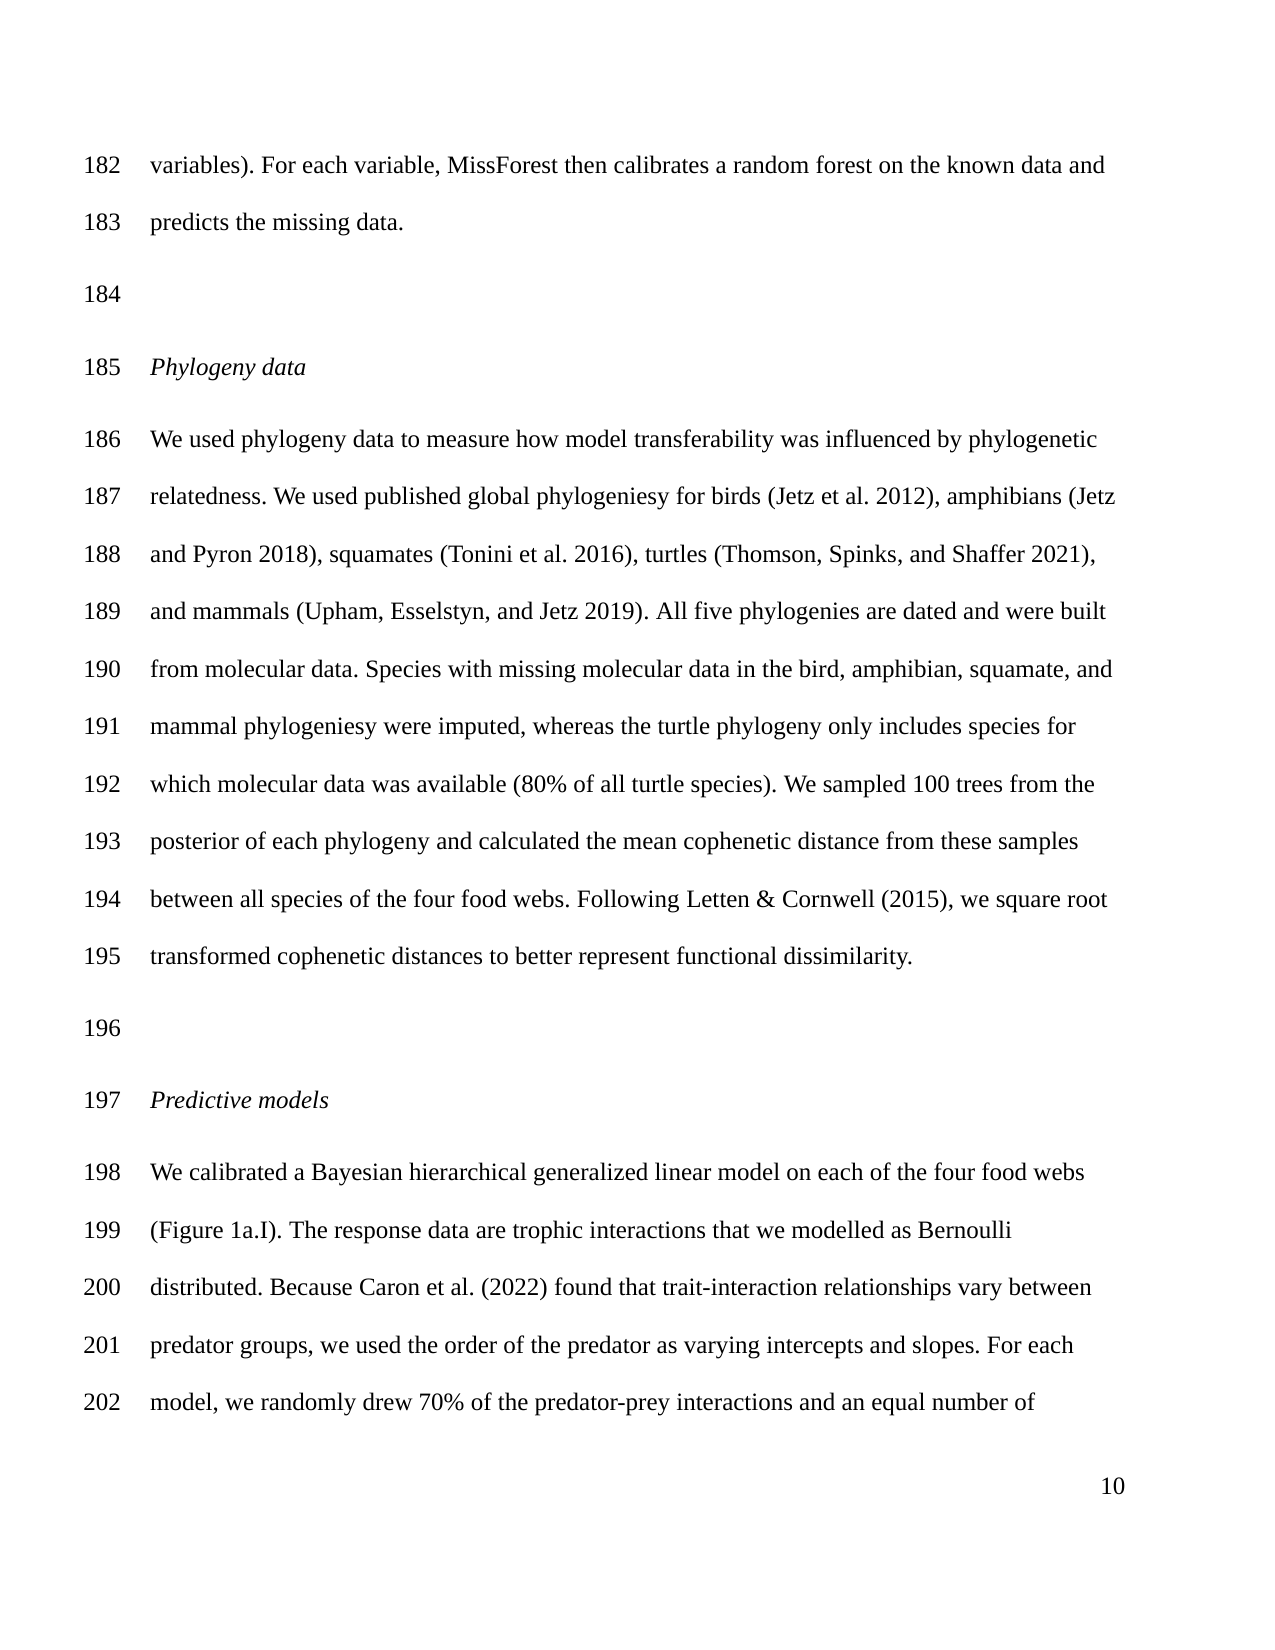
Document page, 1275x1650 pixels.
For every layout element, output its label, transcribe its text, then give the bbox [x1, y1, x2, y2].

text Phylogeny data [150, 352, 1125, 380]
text We calibrated a Bayesian hierarchical generalized linear model on each of the four food webs (Figure 1a.I). The response data are trophic interactions that we modelled as Bernoulli distributed. Because Caron et al. (2022) found that trait-interaction relationships vary between predator groups, we used the order of the predator as varying intercepts and slopes. For each model, we randomly drew 70% of the predator-prey interactions and an equal number of [150, 1157, 1125, 1416]
text variables). For each variable, MissForest then calibrates a random forest on the known data and predicts the missing data. [150, 150, 1125, 236]
text We used phylogeny data to measure how model transferability was influenced by phylogenetic relatedness. We used published global phylogeniesy for birds (Jetz et al. 2012), amphibians (Jetz and Pyron 2018), squamates (Tonini et al. 2016), turtles (Thomson, Spinks, and Shaffer 2021), and mammals (Upham, Esselstyn, and Jetz 2019). All five phylogenies are dated and were built from molecular data. Species with missing molecular data in the bird, amphibian, squamate, and mammal phylogeniesy were imputed, whereas the turtle phylogeny only includes species for which molecular data was available (80% of all turtle species). We sampled 100 trees from the posterior of each phylogeny and calculated the mean cophenetic distance from these samples between all species of the four food webs. Following Letten & Cornwell (2015), we square root transformed cophenetic distances to better represent functional dissimilarity. [150, 424, 1125, 970]
text Predictive models [150, 1085, 1125, 1114]
